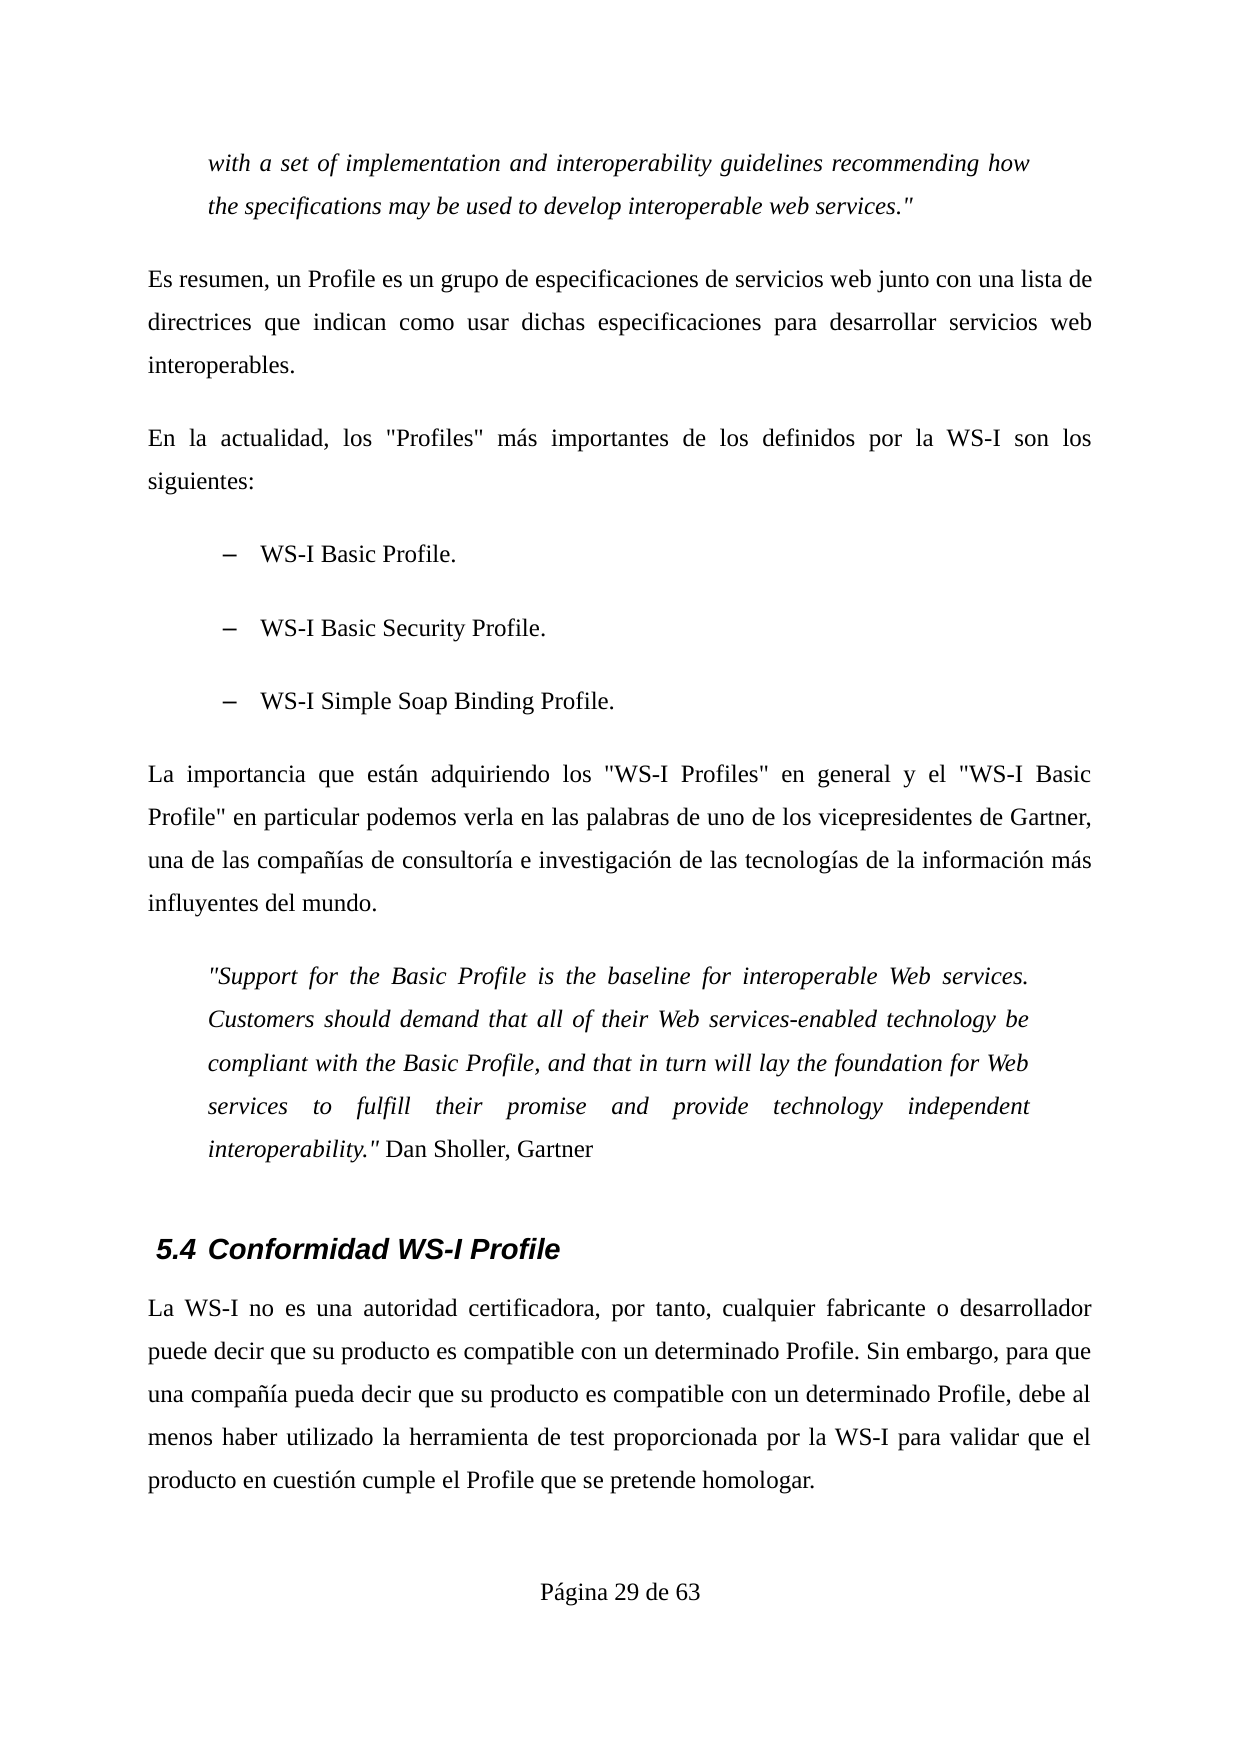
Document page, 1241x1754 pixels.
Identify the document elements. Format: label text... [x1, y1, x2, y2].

text En la actualidad, los "Profiles" más importantes de los definidos por la WS-I son los siguientes: [148, 423, 1093, 495]
text with a set of implementation and interoperability guidelines recommending how the specifications may be used to develop interoperable web services." [208, 148, 1033, 219]
list WS-I Simple Soap Binding Profile. [223, 686, 1093, 714]
text Es resumen, un Profile es un grupo de especificaciones de servicios web junto con una lista de directrices que indican como usar dichas especificaciones para desarrollar servicios web interoperables. [148, 264, 1093, 379]
text La importancia que están adquiriendo los "WS-I Profiles" en general y el "WS-I Basic Profile" en particular podemos verla en las palabras de uno de los vicepresidentes de Gartner, una de las compañías de consultoría e investigación de las tecnologías de la información más influyentes del mundo. [148, 759, 1093, 917]
subtitle Conformidad WS-I Profile [148, 1232, 1093, 1266]
text "Support for the Basic Profile is the baseline for interoperable Web services. Customers should demand that all of their Web services-enabled technology be compliant with the Basic Profile, and that in turn will lay the foundation for Web services to fulfill their promise and provide technology independent interoperability." Dan Sholler, Gartner [208, 961, 1033, 1163]
text La WS-I no es una autoridad certificadora, por tanto, cualquier fabricante o desarrollador puede decir que su producto es compatible con un determinado Profile. Sin embargo, para que una compañía pueda decir que su producto es compatible con un determinado Profile, debe al menos haber utilizado la herramienta de test proporcionada por la WS-I para validar que el producto en cuestión cumple el Profile que se pretende homologar. [148, 1293, 1093, 1494]
list WS-I Basic Security Profile. [223, 613, 1093, 641]
list WS-I Basic Profile. [223, 539, 1093, 568]
